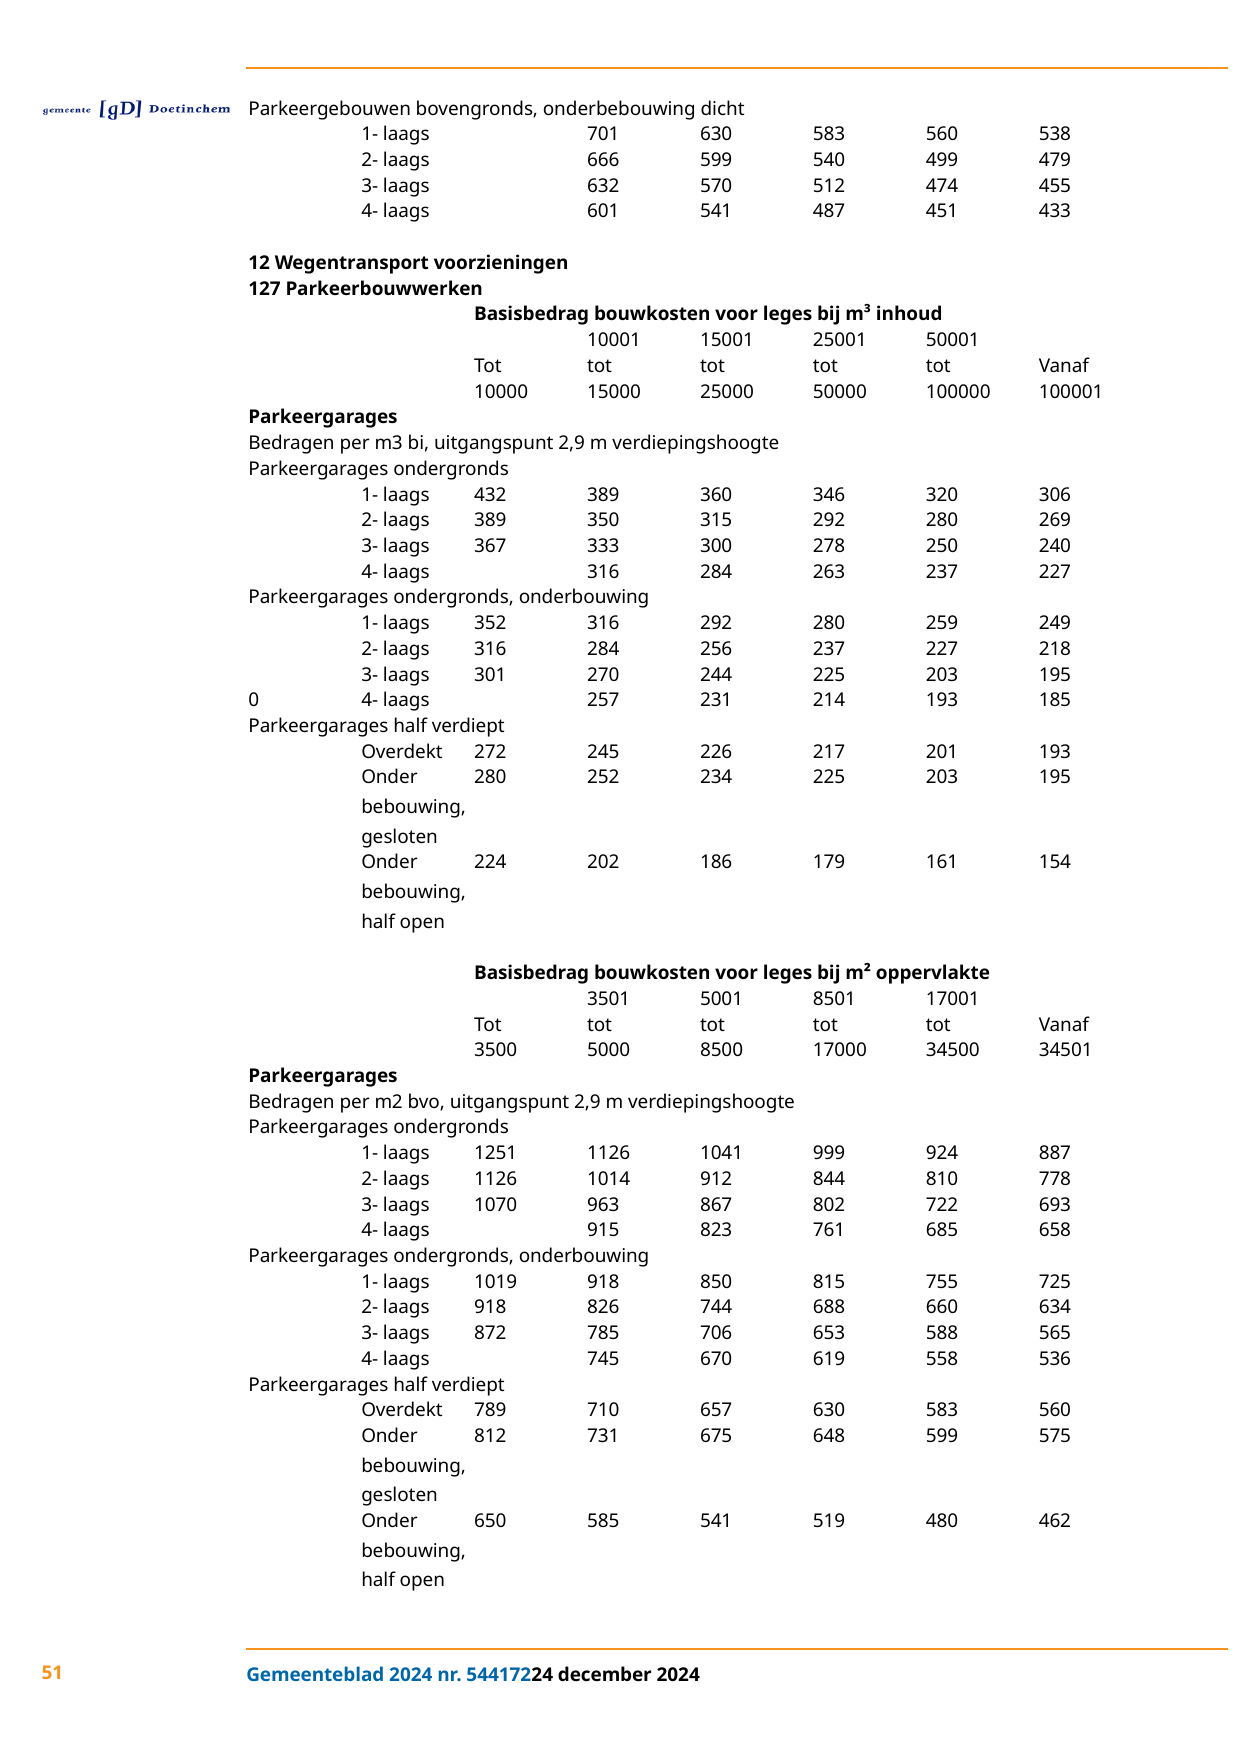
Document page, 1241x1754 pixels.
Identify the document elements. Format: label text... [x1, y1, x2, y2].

table_cell tot [587, 1011, 700, 1036]
table_cell 34500 [926, 1036, 1038, 1062]
table_cell 315 [700, 506, 813, 532]
table_cell 231 [700, 687, 813, 712]
table_cell [248, 1268, 361, 1294]
table_cell [361, 985, 474, 1011]
table_cell tot [700, 1011, 813, 1036]
table_cell [474, 934, 587, 959]
table_cell [248, 609, 361, 635]
table_cell [361, 934, 474, 959]
table_cell 4- laags [361, 1217, 474, 1242]
table_cell 658 [1039, 1217, 1152, 1242]
table_cell [248, 849, 361, 933]
table_cell 193 [1039, 738, 1152, 764]
table_cell 270 [587, 661, 700, 687]
table_cell 10000 [474, 378, 587, 403]
table_cell [926, 1242, 1038, 1268]
table_cell [926, 1371, 1038, 1397]
table_cell 4- laags [361, 558, 474, 584]
table_cell 619 [813, 1345, 926, 1371]
table_cell 306 [1039, 481, 1152, 506]
table_cell 844 [813, 1165, 926, 1191]
table_cell [1039, 712, 1152, 738]
table_cell 225 [813, 661, 926, 687]
table_cell [700, 1062, 813, 1088]
table_cell 583 [926, 1397, 1038, 1422]
table_cell 963 [587, 1191, 700, 1217]
table_cell 100000 [926, 378, 1038, 403]
table_cell [248, 934, 361, 959]
table_cell [926, 95, 1038, 121]
table_cell Parkeergarages ondergronds, onderbouwing [248, 1242, 813, 1268]
table_cell Basisbedrag bouwkosten voor leges bij m² oppervlakte [474, 959, 1152, 985]
table_cell [248, 738, 361, 764]
table_cell 4- laags [361, 1345, 474, 1371]
table_cell 872 [474, 1320, 587, 1345]
table_cell 565 [1039, 1320, 1152, 1345]
table_cell 280 [474, 764, 587, 849]
table_cell [587, 712, 700, 738]
table_cell 599 [700, 146, 813, 172]
table_cell 244 [700, 661, 813, 687]
table_cell 25000 [700, 378, 813, 403]
table_cell [926, 934, 1038, 959]
table_cell 185 [1039, 687, 1152, 712]
table_cell 161 [926, 849, 1038, 933]
table_cell 50001 [926, 326, 1038, 352]
table_cell 12 Wegentransport voorzieningen [248, 249, 700, 275]
table_cell 250 [926, 532, 1038, 558]
table_cell 650 [474, 1507, 587, 1592]
table_cell 195 [1039, 661, 1152, 687]
table_cell 924 [926, 1139, 1038, 1165]
table_cell 2- laags [361, 1294, 474, 1319]
table_cell 389 [474, 506, 587, 532]
table_cell [474, 985, 587, 1011]
table_cell 237 [813, 635, 926, 661]
table_cell 4- laags [361, 198, 474, 223]
table_cell [474, 224, 587, 249]
table_cell 316 [474, 635, 587, 661]
table_cell [587, 934, 700, 959]
table_cell [248, 352, 361, 378]
table_cell 272 [474, 738, 587, 764]
table_cell 648 [813, 1423, 926, 1507]
table_cell [700, 455, 813, 481]
table_cell 918 [587, 1268, 700, 1294]
table_cell Tot [474, 1011, 587, 1036]
table_cell Vanaf [1039, 1011, 1152, 1036]
table_cell 2- laags [361, 146, 474, 172]
table_cell 17000 [813, 1036, 926, 1062]
table_cell 1019 [474, 1268, 587, 1294]
table_cell 536 [1039, 1345, 1152, 1371]
table_cell [813, 1242, 926, 1268]
table_cell Parkeergarages ondergronds [248, 1114, 587, 1139]
table_cell 432 [474, 481, 587, 506]
table_cell [474, 146, 587, 172]
table_cell 127 Parkeerbouwwerken [248, 275, 587, 301]
table_cell 259 [926, 609, 1038, 635]
table_cell 826 [587, 1294, 700, 1319]
table_cell Basisbedrag bouwkosten voor leges bij m³ inhoud [474, 301, 1038, 326]
table_cell [248, 558, 361, 584]
table_cell 284 [587, 635, 700, 661]
table_cell 630 [700, 121, 813, 146]
table_cell 2- laags [361, 635, 474, 661]
table_cell 744 [700, 1294, 813, 1319]
table_cell 203 [926, 661, 1038, 687]
table_cell [248, 661, 361, 687]
table_cell 34501 [1039, 1036, 1152, 1062]
table_cell [248, 121, 361, 146]
table_cell 360 [700, 481, 813, 506]
table_cell 269 [1039, 506, 1152, 532]
table_cell tot [813, 352, 926, 378]
table_cell [926, 1114, 1038, 1139]
table_cell [248, 1011, 361, 1036]
table_cell 632 [587, 172, 700, 198]
table_cell 352 [474, 609, 587, 635]
picture [41, 47, 231, 172]
table_cell 224 [474, 849, 587, 933]
table_cell Parkeergarages half verdiept [248, 712, 587, 738]
table_cell [248, 506, 361, 532]
table_cell 560 [1039, 1397, 1152, 1422]
table_cell [248, 1036, 361, 1062]
table_cell [1039, 1242, 1152, 1268]
table_cell [813, 1062, 926, 1088]
table_cell Onder bebouwing, half open [361, 1507, 474, 1592]
table_cell 725 [1039, 1268, 1152, 1294]
table_cell 685 [926, 1217, 1038, 1242]
table_cell 280 [926, 506, 1038, 532]
table_cell [1039, 455, 1152, 481]
table_cell 3- laags [361, 172, 474, 198]
table_cell 499 [926, 146, 1038, 172]
table_cell Parkeergebouwen bovengronds, onderbebouwing dicht [248, 95, 926, 121]
table_cell 670 [700, 1345, 813, 1371]
table_cell Parkeergarages ondergronds, onderbouwing [248, 584, 813, 609]
table_cell 292 [700, 609, 813, 635]
table_cell [1039, 985, 1152, 1011]
table_cell tot [926, 352, 1038, 378]
table_cell [248, 1423, 361, 1507]
table_cell 154 [1039, 849, 1152, 933]
table_cell 225 [813, 764, 926, 849]
table_cell [587, 224, 700, 249]
table_cell [361, 224, 474, 249]
table_cell 512 [813, 172, 926, 198]
table_cell 487 [813, 198, 926, 223]
table_cell 634 [1039, 1294, 1152, 1319]
table_cell [1039, 249, 1152, 275]
table_cell 789 [474, 1397, 587, 1422]
table_cell [474, 1217, 587, 1242]
table_cell [587, 404, 700, 429]
table_cell 389 [587, 481, 700, 506]
table_cell [1039, 1371, 1152, 1397]
table_cell 1041 [700, 1139, 813, 1165]
table_cell 823 [700, 1217, 813, 1242]
table_cell [248, 1191, 361, 1217]
table_cell [248, 198, 361, 223]
table_cell [1039, 1088, 1152, 1114]
table_cell 474 [926, 172, 1038, 198]
table_cell [361, 378, 474, 403]
table_cell 316 [587, 558, 700, 584]
table_cell [248, 301, 361, 326]
table_cell [813, 249, 926, 275]
table_cell 237 [926, 558, 1038, 584]
table_cell [926, 224, 1038, 249]
table_cell 252 [587, 764, 700, 849]
table_cell [700, 275, 813, 301]
table_cell [587, 1062, 700, 1088]
table_cell [248, 1397, 361, 1422]
table_cell 3- laags [361, 661, 474, 687]
table_cell [1039, 404, 1152, 429]
table_cell 688 [813, 1294, 926, 1319]
table_cell 5000 [587, 1036, 700, 1062]
table_cell [926, 584, 1038, 609]
table_cell [926, 455, 1038, 481]
table_cell 479 [1039, 146, 1152, 172]
table_cell 666 [587, 146, 700, 172]
table_cell 850 [700, 1268, 813, 1294]
table_cell [248, 959, 361, 985]
table_cell 245 [587, 738, 700, 764]
table_cell 195 [1039, 764, 1152, 849]
table_cell Parkeergarages half verdiept [248, 1371, 587, 1397]
table_cell [1039, 275, 1152, 301]
table_cell 706 [700, 1320, 813, 1345]
table_cell [248, 1165, 361, 1191]
table_cell [700, 249, 813, 275]
table_cell [813, 275, 926, 301]
table_cell [248, 481, 361, 506]
table_cell 675 [700, 1423, 813, 1507]
table_cell 630 [813, 1397, 926, 1422]
table_cell 4- laags [361, 687, 474, 712]
table_cell tot [587, 352, 700, 378]
table_cell [248, 1217, 361, 1242]
table_cell 1- laags [361, 609, 474, 635]
table_cell 558 [926, 1345, 1038, 1371]
table_cell [587, 275, 700, 301]
table_cell 3- laags [361, 532, 474, 558]
table_cell tot [813, 1011, 926, 1036]
table_cell 10001 [587, 326, 700, 352]
table_cell [1039, 301, 1152, 326]
table_cell Overdekt [361, 738, 474, 764]
table_cell [813, 455, 926, 481]
table_cell [813, 584, 926, 609]
table_cell 1- laags [361, 1268, 474, 1294]
table_cell 186 [700, 849, 813, 933]
table_cell [361, 301, 474, 326]
table_cell Vanaf [1039, 352, 1152, 378]
table_cell 560 [926, 121, 1038, 146]
table_cell Tot [474, 352, 587, 378]
table_cell [813, 1114, 926, 1139]
table_cell Parkeergarages [248, 404, 474, 429]
table_cell 17001 [926, 985, 1038, 1011]
table_cell [587, 1114, 700, 1139]
table_cell 8501 [813, 985, 926, 1011]
table_cell 2- laags [361, 1165, 474, 1191]
table_cell 541 [700, 1507, 813, 1592]
table_cell Bedragen per m3 bi, uitgangspunt 2,9 m verdiepingshoogte [248, 429, 926, 455]
table_cell Onder bebouwing, half open [361, 849, 474, 933]
table_cell [926, 275, 1038, 301]
table_cell 15001 [700, 326, 813, 352]
table_cell 226 [700, 738, 813, 764]
table_cell 867 [700, 1191, 813, 1217]
table_cell [813, 224, 926, 249]
table_cell 263 [813, 558, 926, 584]
table_cell [248, 764, 361, 849]
table_cell [248, 172, 361, 198]
table_cell 1014 [587, 1165, 700, 1191]
table_cell 201 [926, 738, 1038, 764]
table_cell [361, 1036, 474, 1062]
table_cell 218 [1039, 635, 1152, 661]
table_cell [1039, 224, 1152, 249]
table_cell 280 [813, 609, 926, 635]
table_cell 480 [926, 1507, 1038, 1592]
table_cell 915 [587, 1217, 700, 1242]
table_cell 3- laags [361, 1320, 474, 1345]
table_cell [1039, 584, 1152, 609]
table_cell 585 [587, 1507, 700, 1592]
table_cell 15000 [587, 378, 700, 403]
table_cell [926, 712, 1038, 738]
table_cell [474, 404, 587, 429]
table_cell 227 [926, 635, 1038, 661]
table_cell [361, 326, 474, 352]
table_cell 256 [700, 635, 813, 661]
table_cell 1- laags [361, 1139, 474, 1165]
table_cell 5001 [700, 985, 813, 1011]
table_cell 785 [587, 1320, 700, 1345]
table_cell 257 [587, 687, 700, 712]
table_cell Onder bebouwing, gesloten [361, 1423, 474, 1507]
table_cell [700, 224, 813, 249]
table_cell [474, 172, 587, 198]
table_cell 227 [1039, 558, 1152, 584]
table_cell [361, 1011, 474, 1036]
table_cell 50000 [813, 378, 926, 403]
table_cell [587, 455, 700, 481]
table_cell [248, 532, 361, 558]
table_cell 588 [926, 1320, 1038, 1345]
table_cell [361, 959, 474, 985]
table_cell 1126 [474, 1165, 587, 1191]
table_cell 887 [1039, 1139, 1152, 1165]
table_cell 350 [587, 506, 700, 532]
table_cell 541 [700, 198, 813, 223]
table_cell 519 [813, 1507, 926, 1592]
table_cell [926, 1062, 1038, 1088]
table_cell 240 [1039, 532, 1152, 558]
table_cell 0 [248, 687, 361, 712]
table_cell 999 [813, 1139, 926, 1165]
table_cell [248, 635, 361, 661]
table_cell 292 [813, 506, 926, 532]
table_cell 912 [700, 1165, 813, 1191]
table_cell [813, 712, 926, 738]
table_cell 346 [813, 481, 926, 506]
table_cell 1- laags [361, 121, 474, 146]
table_cell 812 [474, 1423, 587, 1507]
table_cell [474, 198, 587, 223]
table_cell [248, 985, 361, 1011]
table_cell 3501 [587, 985, 700, 1011]
table_cell [474, 558, 587, 584]
table_cell 802 [813, 1191, 926, 1217]
table_cell 214 [813, 687, 926, 712]
table_cell 179 [813, 849, 926, 933]
table_cell [1039, 326, 1152, 352]
table_cell 2- laags [361, 506, 474, 532]
table_cell 570 [700, 172, 813, 198]
table_cell [1039, 429, 1152, 455]
table_cell 660 [926, 1294, 1038, 1319]
table_cell tot [926, 1011, 1038, 1036]
table_cell 701 [587, 121, 700, 146]
table_cell Onder bebouwing, gesloten [361, 764, 474, 849]
table_cell 455 [1039, 172, 1152, 198]
table_cell [700, 404, 813, 429]
table_cell 316 [587, 609, 700, 635]
table_cell [1039, 1062, 1152, 1088]
table_cell [700, 934, 813, 959]
table_cell 599 [926, 1423, 1038, 1507]
table_cell 1- laags [361, 481, 474, 506]
table_cell [926, 1088, 1038, 1114]
table_cell 203 [926, 764, 1038, 849]
table_cell [248, 224, 361, 249]
table_cell [361, 352, 474, 378]
table_cell 815 [813, 1268, 926, 1294]
table_cell Bedragen per m2 bvo, uitgangspunt 2,9 m verdiepingshoogte [248, 1088, 926, 1114]
table_cell [813, 934, 926, 959]
table_cell 25001 [813, 326, 926, 352]
table_cell 601 [587, 198, 700, 223]
table_cell [700, 1371, 813, 1397]
table_cell 1251 [474, 1139, 587, 1165]
table_cell 3- laags [361, 1191, 474, 1217]
table_cell [474, 1062, 587, 1088]
table_cell 778 [1039, 1165, 1152, 1191]
table_cell 278 [813, 532, 926, 558]
table_cell 657 [700, 1397, 813, 1422]
table_cell Overdekt [361, 1397, 474, 1422]
table_cell [813, 1371, 926, 1397]
table_cell [700, 1114, 813, 1139]
table_cell 333 [587, 532, 700, 558]
table_cell 1126 [587, 1139, 700, 1165]
table_cell 217 [813, 738, 926, 764]
table_cell 653 [813, 1320, 926, 1345]
table_cell 462 [1039, 1507, 1152, 1592]
table_cell 451 [926, 198, 1038, 223]
table_cell 918 [474, 1294, 587, 1319]
table_cell 301 [474, 661, 587, 687]
table_cell 583 [813, 121, 926, 146]
table_cell 249 [1039, 609, 1152, 635]
table_cell Parkeergarages [248, 1062, 474, 1088]
table_cell [474, 1345, 587, 1371]
table_cell [474, 687, 587, 712]
table_cell [1039, 1114, 1152, 1139]
table_cell [926, 404, 1038, 429]
table_cell 202 [587, 849, 700, 933]
table_cell [248, 326, 361, 352]
table_cell 193 [926, 687, 1038, 712]
table_cell 745 [587, 1345, 700, 1371]
table_cell 540 [813, 146, 926, 172]
table_cell 710 [587, 1397, 700, 1422]
table_cell 234 [700, 764, 813, 849]
table_cell 575 [1039, 1423, 1152, 1507]
table_cell [1039, 934, 1152, 959]
table_cell tot [700, 352, 813, 378]
table_cell [248, 1320, 361, 1345]
table_cell 367 [474, 532, 587, 558]
table_cell 8500 [700, 1036, 813, 1062]
table_cell [474, 326, 587, 352]
table_cell 755 [926, 1268, 1038, 1294]
table_cell 761 [813, 1217, 926, 1242]
table_cell [248, 1139, 361, 1165]
table_cell Parkeergarages ondergronds [248, 455, 587, 481]
table_cell 320 [926, 481, 1038, 506]
table_cell 300 [700, 532, 813, 558]
table_cell [248, 378, 361, 403]
table_cell 284 [700, 558, 813, 584]
table_cell 1070 [474, 1191, 587, 1217]
table_cell [474, 121, 587, 146]
table_cell 731 [587, 1423, 700, 1507]
table_cell [700, 712, 813, 738]
table_cell 810 [926, 1165, 1038, 1191]
table_cell 722 [926, 1191, 1038, 1217]
table_cell 100001 [1039, 378, 1152, 403]
table_cell 3500 [474, 1036, 587, 1062]
table_cell [1039, 95, 1152, 121]
table_cell [248, 146, 361, 172]
table_cell 433 [1039, 198, 1152, 223]
table_cell 538 [1039, 121, 1152, 146]
table_cell [926, 429, 1038, 455]
table_cell [248, 1345, 361, 1371]
table_cell [926, 249, 1038, 275]
table_cell [248, 1507, 361, 1592]
table_cell [248, 1294, 361, 1319]
table_cell [813, 404, 926, 429]
table_cell 693 [1039, 1191, 1152, 1217]
table_cell [587, 1371, 700, 1397]
